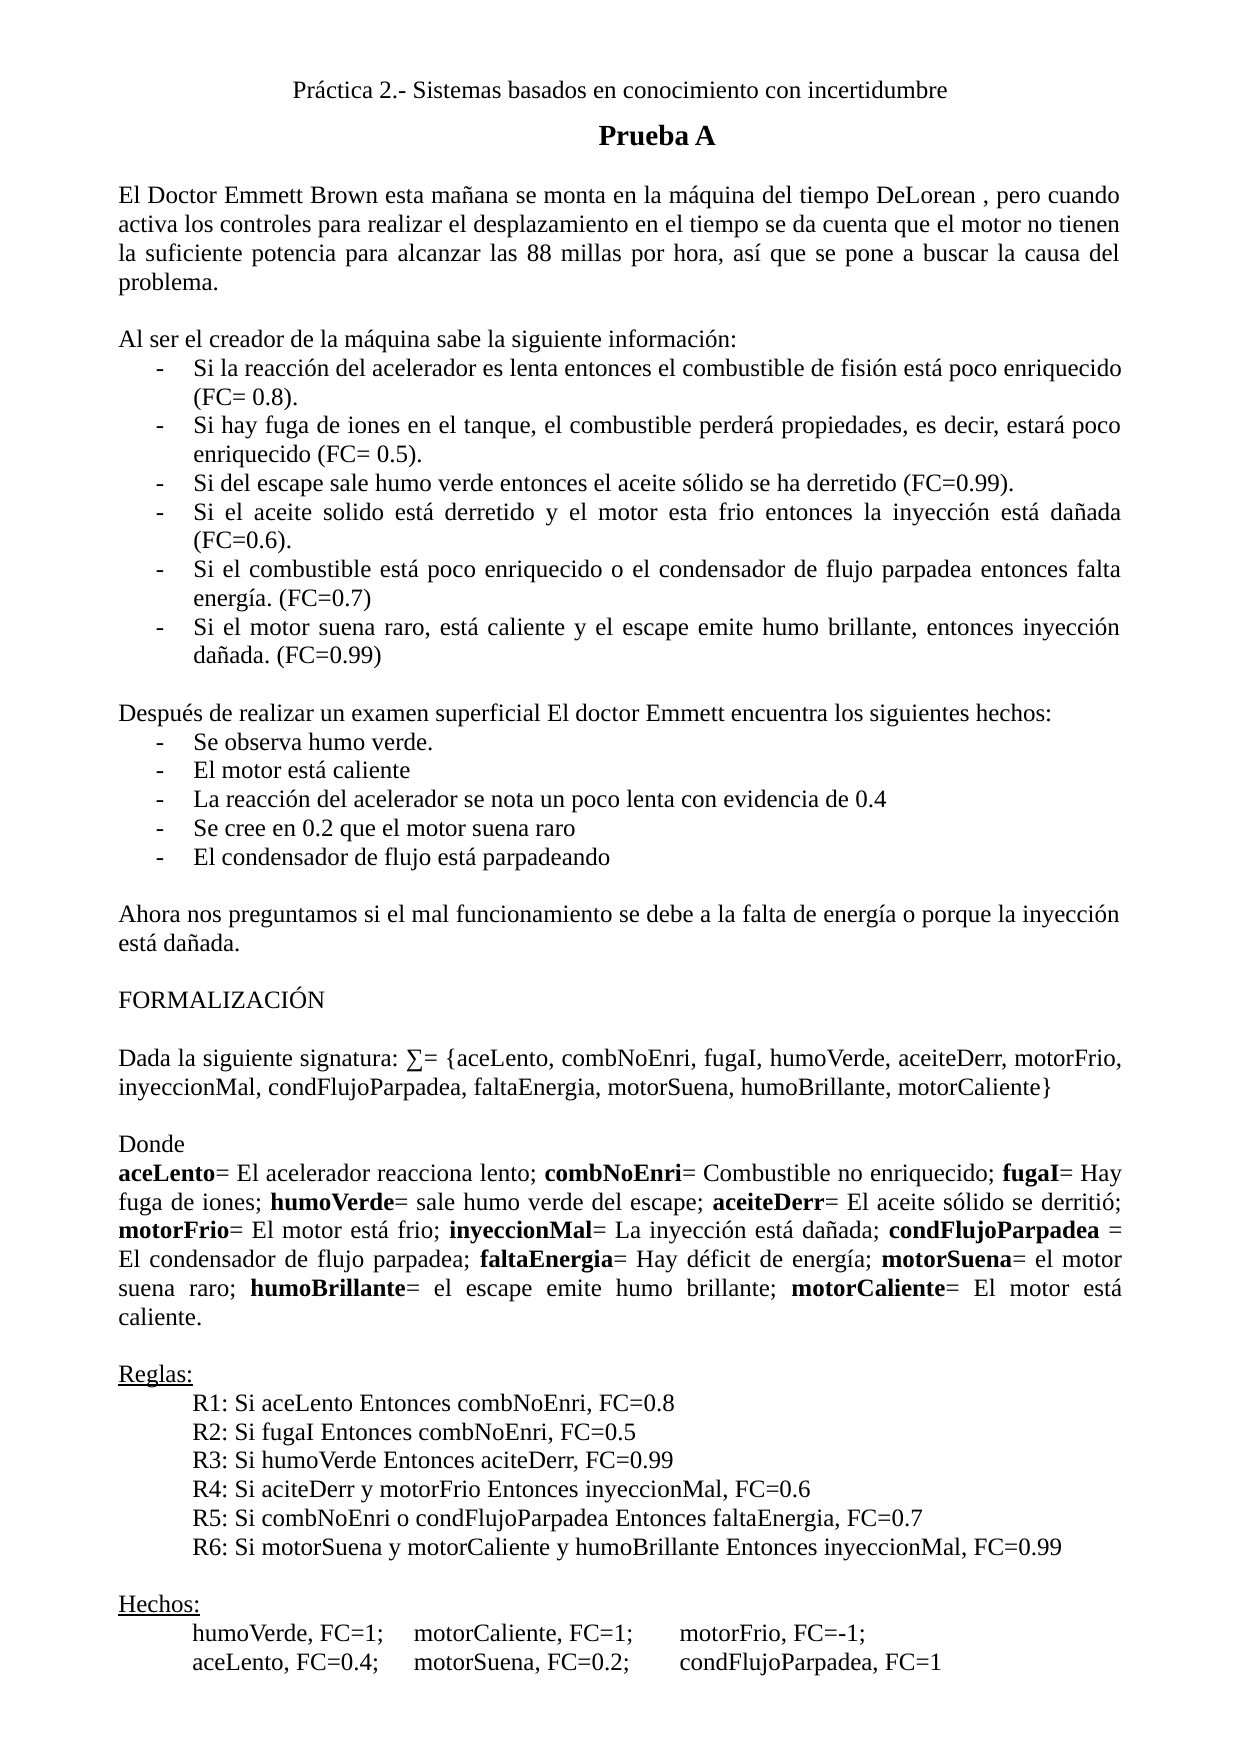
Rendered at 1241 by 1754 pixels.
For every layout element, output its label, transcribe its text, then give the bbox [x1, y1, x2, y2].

text R5: Si combNoEnri o condFlujoParpadea Entonces faltaEnergia, FC=0.7 [118, 1503, 1122, 1532]
text El Doctor Emmett Brown esta mañana se monta en la máquina del tiempo DeLorean , pero cuando activa los controles para realizar el desplazamiento en el tiempo se da cuenta que el motor no tienen la suficiente potencia para alcanzar las 88 millas por hora, así que se pone a buscar la causa del problema. [118, 180, 1122, 295]
text Al ser el creador de la máquina sabe la siguiente información: [118, 324, 1122, 353]
text R6: Si motorSuena y motorCaliente y humoBrillante Entonces inyeccionMal, FC=0.99 [118, 1532, 1122, 1560]
text Donde [118, 1129, 1122, 1158]
list Si la reacción del acelerador es lenta entonces el combustible de fisión está poco enriquecido (FC= 0.8). [156, 353, 1122, 410]
list La reacción del acelerador se nota un poco lenta con evidencia de 0.4 [156, 784, 1122, 813]
list Si el motor suena raro, está caliente y el escape emite humo brillante, entonces inyección dañada. (FC=0.99) [156, 612, 1122, 669]
text humoVerde, FC=1; motorCaliente, FC=1; motorFrio, FC=-1; [118, 1618, 1122, 1647]
list Si hay fuga de iones en el tanque, el combustible perderá propiedades, es decir, estará poco enriquecido (FC= 0.5). [156, 410, 1122, 468]
list Si el combustible está poco enriquecido o el condensador de flujo parpadea entonces falta energía. (FC=0.7) [156, 554, 1122, 612]
text R1: Si aceLento Entonces combNoEnri, FC=0.8 [118, 1388, 1122, 1417]
text Después de realizar un examen superficial El doctor Emmett encuentra los siguientes hechos: [118, 698, 1122, 727]
text R4: Si aciteDerr y motorFrio Entonces inyeccionMal, FC=0.6 [118, 1474, 1122, 1503]
text Prueba A [118, 118, 1122, 152]
text Ahora nos preguntamos si el mal funcionamiento se debe a la falta de energía o porque la inyección está dañada. [118, 899, 1122, 957]
list El condensador de flujo está parpadeando [156, 842, 1122, 870]
list Si del escape sale humo verde entonces el aceite sólido se ha derretido (FC=0.99). [156, 468, 1122, 497]
text R3: Si humoVerde Entonces aciteDerr, FC=0.99 [118, 1445, 1122, 1474]
text Reglas: [118, 1359, 1122, 1388]
text Hechos: [118, 1589, 1122, 1618]
text Dada la siguiente signatura: ∑= {aceLento, combNoEnri, fugaI, humoVerde, aceiteDerr, motorFrio, inyeccionMal, condFlujoParpadea, faltaEnergia, motorSuena, humoBrillante, motorCaliente} [118, 1043, 1122, 1100]
text R2: Si fugaI Entonces combNoEnri, FC=0.5 [118, 1417, 1122, 1445]
text aceLento= El acelerador reacciona lento; combNoEnri= Combustible no enriquecido; fugaI= Hay fuga de iones; humoVerde= sale humo verde del escape; aceiteDerr= El aceite sólido se derritió; motorFrio= El motor está frio; inyeccionMal= La inyección está dañada; condFlujoParpadea = El condensador de flujo parpadea; faltaEnergia= Hay déficit de energía; motorSuena= el motor suena raro; humoBrillante= el escape emite humo brillante; motorCaliente= El motor está caliente. [118, 1158, 1122, 1330]
list Se cree en 0.2 que el motor suena raro [156, 813, 1122, 842]
list Se observa humo verde. [156, 727, 1122, 755]
text aceLento, FC=0.4; motorSuena, FC=0.2; condFlujoParpadea, FC=1 [118, 1647, 1122, 1675]
list Si el aceite solido está derretido y el motor esta frio entonces la inyección está dañada (FC=0.6). [156, 497, 1122, 554]
text FORMALIZACIÓN [118, 985, 1122, 1014]
list El motor está caliente [156, 755, 1122, 784]
